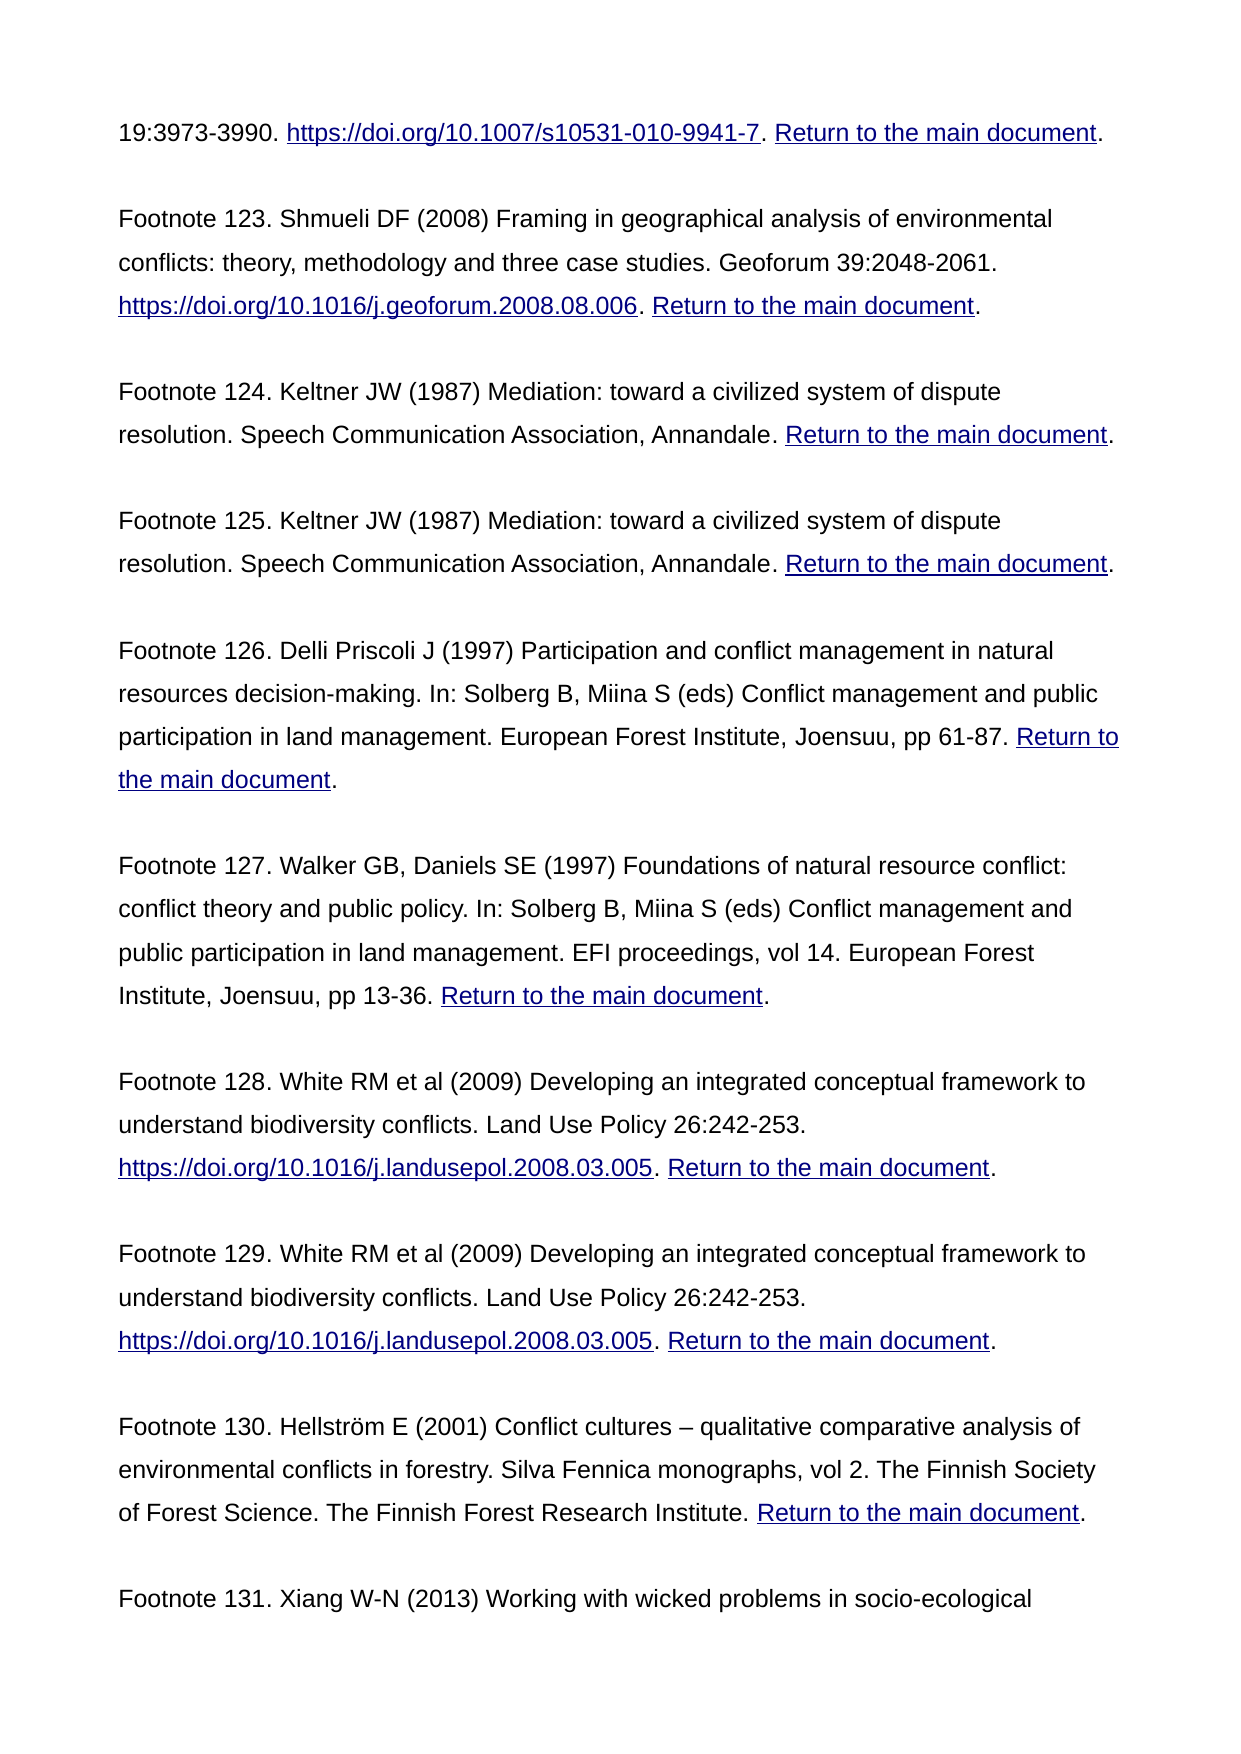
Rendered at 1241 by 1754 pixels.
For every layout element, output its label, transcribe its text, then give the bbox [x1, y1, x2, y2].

text 19:3973-3990. https://doi.org/10.1007/s10531-010-9941-7. Return to the main document. [118, 118, 1122, 147]
text Footnote 125. Keltner JW (1987) Mediation: toward a civilized system of dispute resolution. Speech Communication Association, Annandale. Return to the main document. [118, 506, 1122, 578]
text Footnote 131. Xiang W-N (2013) Working with wicked problems in socio-ecological [118, 1584, 1122, 1613]
text Footnote 124. Keltner JW (1987) Mediation: toward a civilized system of dispute resolution. Speech Communication Association, Annandale. Return to the main document. [118, 377, 1122, 449]
text Footnote 130. Hellström E (2001) Conflict cultures – qualitative comparative analysis of environmental conflicts in forestry. Silva Fennica monographs, vol 2. The Finnish Society of Forest Science. The Finnish Forest Research Institute. Return to the main document. [118, 1412, 1122, 1527]
text Footnote 123. Shmueli DF (2008) Framing in geographical analysis of environmental conflicts: theory, methodology and three case studies. Geoforum 39:2048-2061. https://doi.org/10.1016/j.geoforum.2008.08.006. Return to the main document. [118, 204, 1122, 319]
text Footnote 128. White RM et al (2009) Developing an integrated conceptual framework to understand biodiversity conflicts. Land Use Policy 26:242-253. https://doi.org/10.1016/j.landusepol.2008.03.005. Return to the main document. [118, 1067, 1122, 1182]
text Footnote 126. Delli Priscoli J (1997) Participation and conflict management in natural resources decision-making. In: Solberg B, Miina S (eds) Conflict management and public participation in land management. European Forest Institute, Joensuu, pp 61-87. Return to the main document. [118, 636, 1122, 794]
text Footnote 129. White RM et al (2009) Developing an integrated conceptual framework to understand biodiversity conflicts. Land Use Policy 26:242-253. https://doi.org/10.1016/j.landusepol.2008.03.005. Return to the main document. [118, 1239, 1122, 1354]
text Footnote 127. Walker GB, Daniels SE (1997) Foundations of natural resource conflict: conflict theory and public policy. In: Solberg B, Miina S (eds) Conflict management and public participation in land management. EFI proceedings, vol 14. European Forest Institute, Joensuu, pp 13-36. Return to the main document. [118, 851, 1122, 1009]
